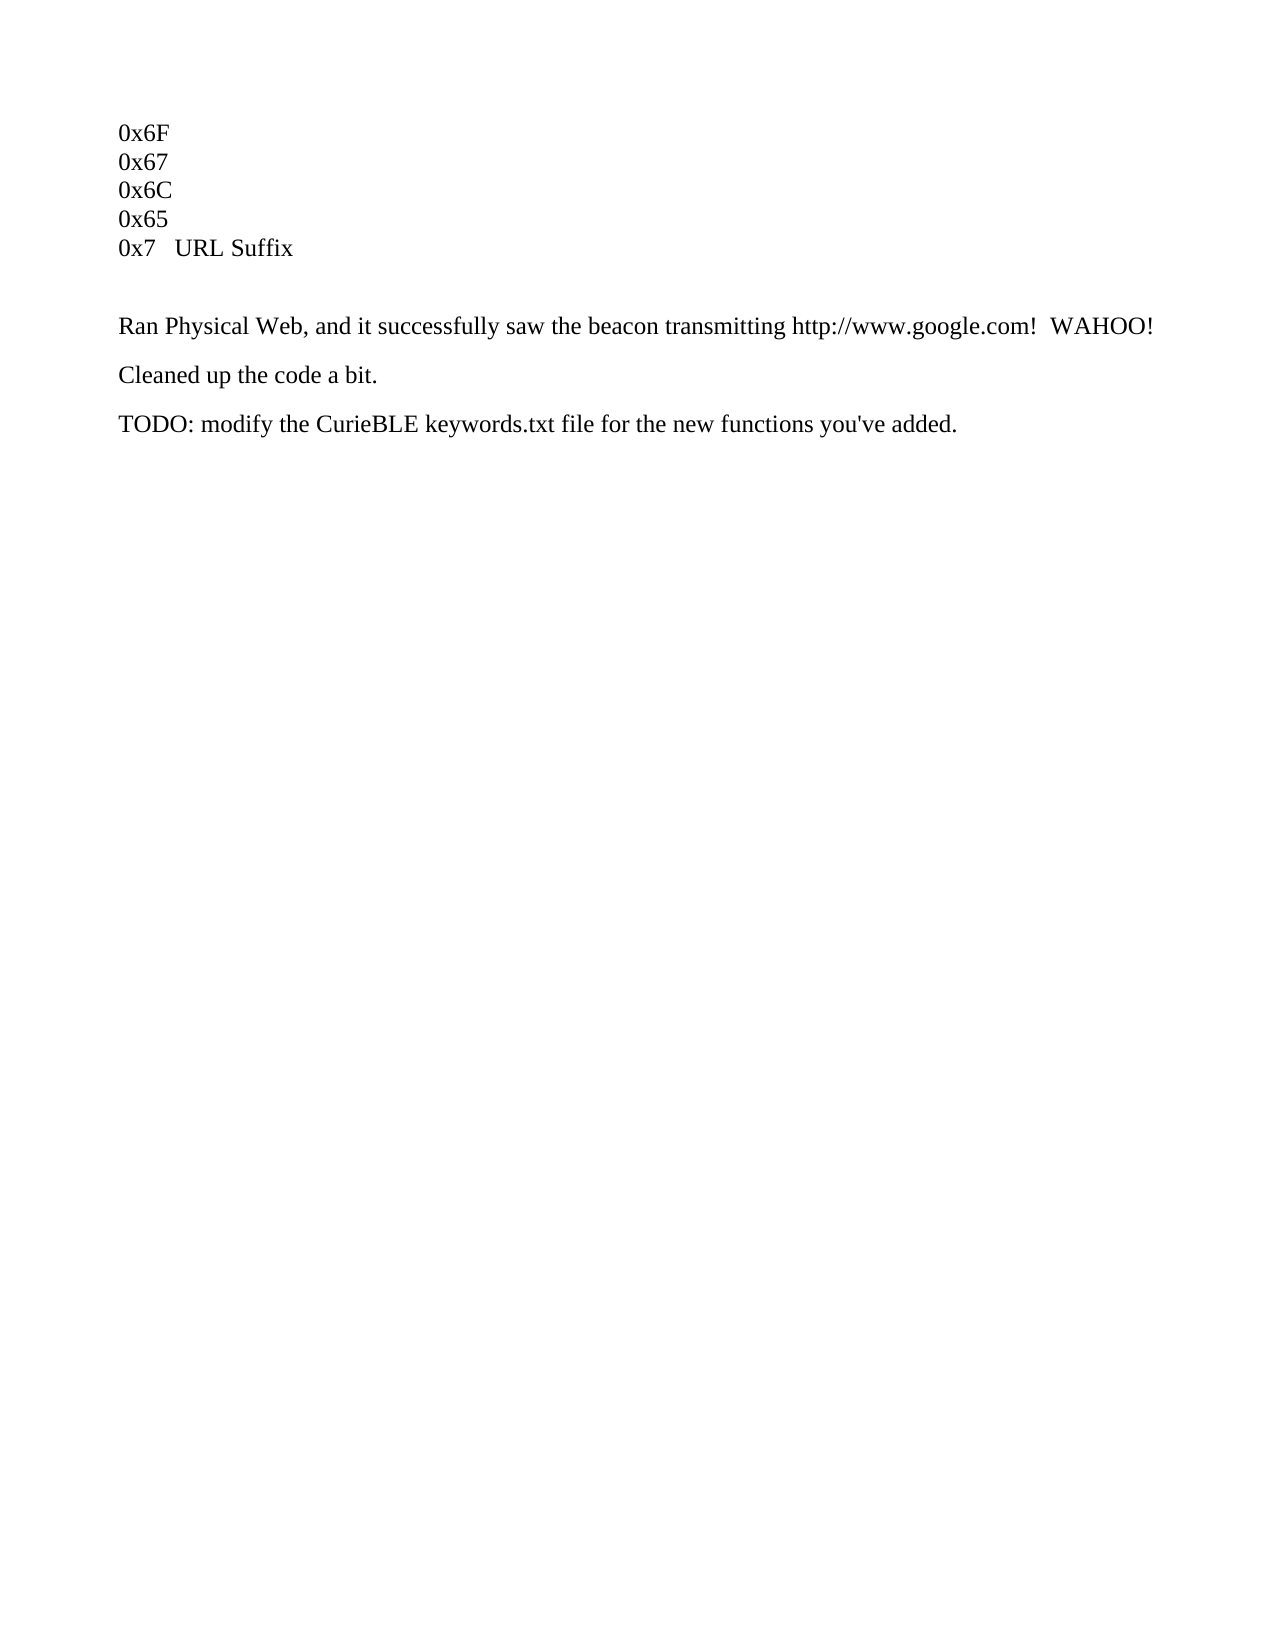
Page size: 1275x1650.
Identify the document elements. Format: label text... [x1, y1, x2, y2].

text 0x65 [118, 204, 1157, 233]
text Cleaned up the code a bit. [118, 360, 1157, 389]
text 0x67 [118, 147, 1157, 176]
text 0x7 URL Suffix [118, 233, 1157, 262]
text Ran Physical Web, and it successfully saw the beacon transmitting http://www.google.com! WAHOO! [118, 311, 1157, 340]
text TODO: modify the CurieBLE keywords.txt file for the new functions you've added. [118, 409, 1157, 438]
text 0x6F [118, 118, 1157, 147]
text 0x6C [118, 176, 1157, 204]
